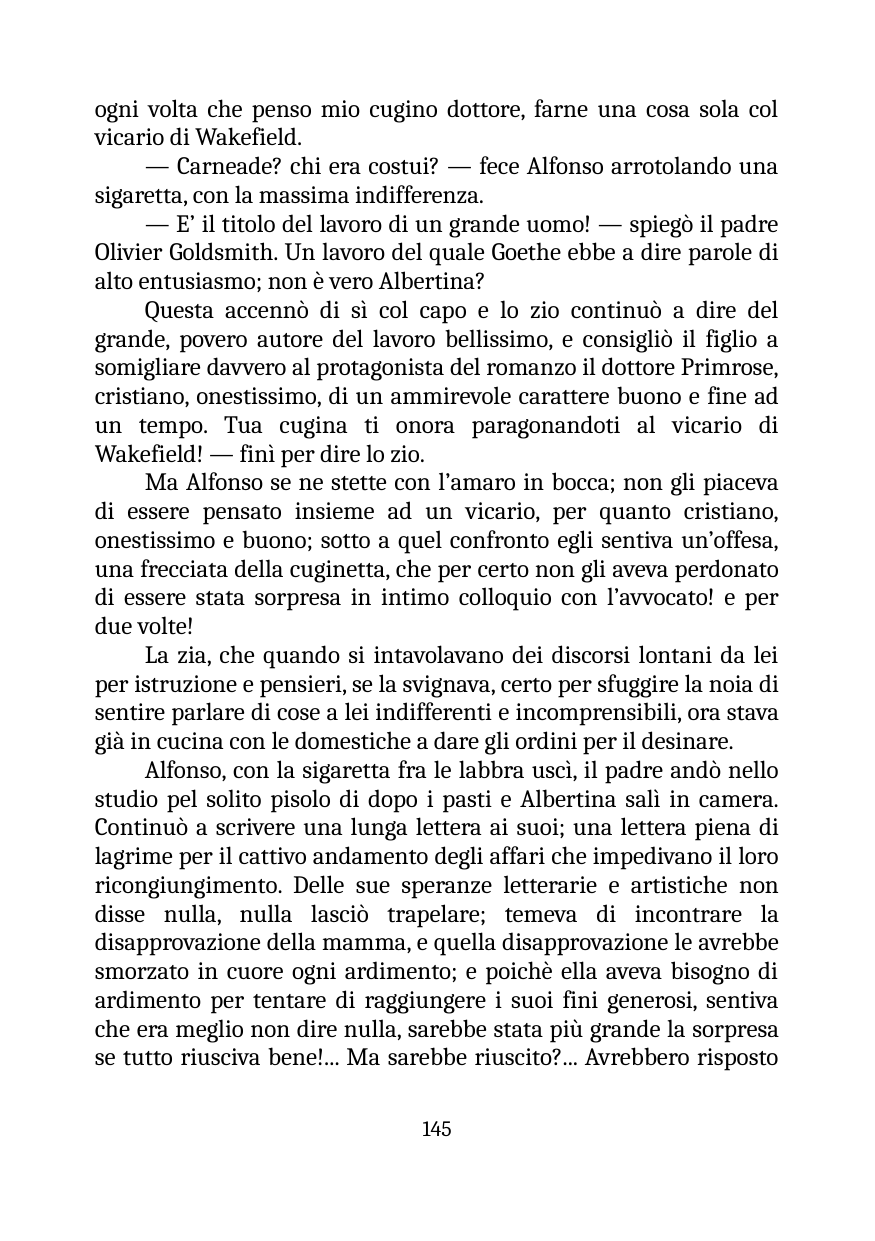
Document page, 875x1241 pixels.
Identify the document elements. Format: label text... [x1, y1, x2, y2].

text Alfonso, con la sigaretta fra le labbra uscì, il padre andò nello studio pel solito pisolo di dopo i pasti e Albertina salì in camera. Continuò a scrivere una lunga lettera ai suoi; una lettera piena di lagrime per il cattivo andamento degli affari che impedivano il loro ricongiungimento. Delle sue speranze letterarie e artistiche non disse nulla, nulla lasciò trapelare; temeva di incontrare la disapprovazione della mamma, e quella disapprovazione le avrebbe smorzato in cuore ogni ardimento; e poichè ella aveva bisogno di ardimento per tentare di raggiungere i suoi fini generosi, sentiva che era meglio non dire nulla, sarebbe stata più grande la sorpresa se tutto riusciva bene!... Ma sarebbe riuscito?... Avrebbero risposto [94, 756, 779, 1072]
text — Carneade? chi era costui? — fece Alfonso arrotolando una sigaretta, con la massima indifferenza. [94, 152, 779, 209]
text ogni volta che penso mio cugino dottore, farne una cosa sola col vicario di Wakefield. [94, 94, 779, 152]
text — E’ il titolo del lavoro di un grande uomo! — spiegò il padre Olivier Goldsmith. Un lavoro del quale Goethe ebbe a dire parole di alto entusiasmo; non è vero Albertina? [94, 209, 779, 296]
text Questa accennò di sì col capo e lo zio continuò a dire del grande, povero autore del lavoro bellissimo, e consigliò il figlio a somigliare davvero al protagonista del romanzo il dottore Primrose, cristiano, onestissimo, di un ammirevole carattere buono e fine ad un tempo. Tua cugina ti onora paragonandoti al vicario di Wakefield! — finì per dire lo zio. [94, 296, 779, 468]
text La zia, che quando si intavolavano dei discorsi lontani da lei per istruzione e pensieri, se la svignava, certo per sfuggire la noia di sentire parlare di cose a lei indifferenti e incomprensibili, ora stava già in cucina con le domestiche a dare gli ordini per il desinare. [94, 641, 779, 756]
text Ma Alfonso se ne stette con l’amaro in bocca; non gli piaceva di essere pensato insieme ad un vicario, per quanto cristiano, onestissimo e buono; sotto a quel confronto egli sentiva un’offesa, una frecciata della cuginetta, che per certo non gli aveva perdonato di essere stata sorpresa in intimo colloquio con l’avvocato! e per due volte! [94, 468, 779, 641]
